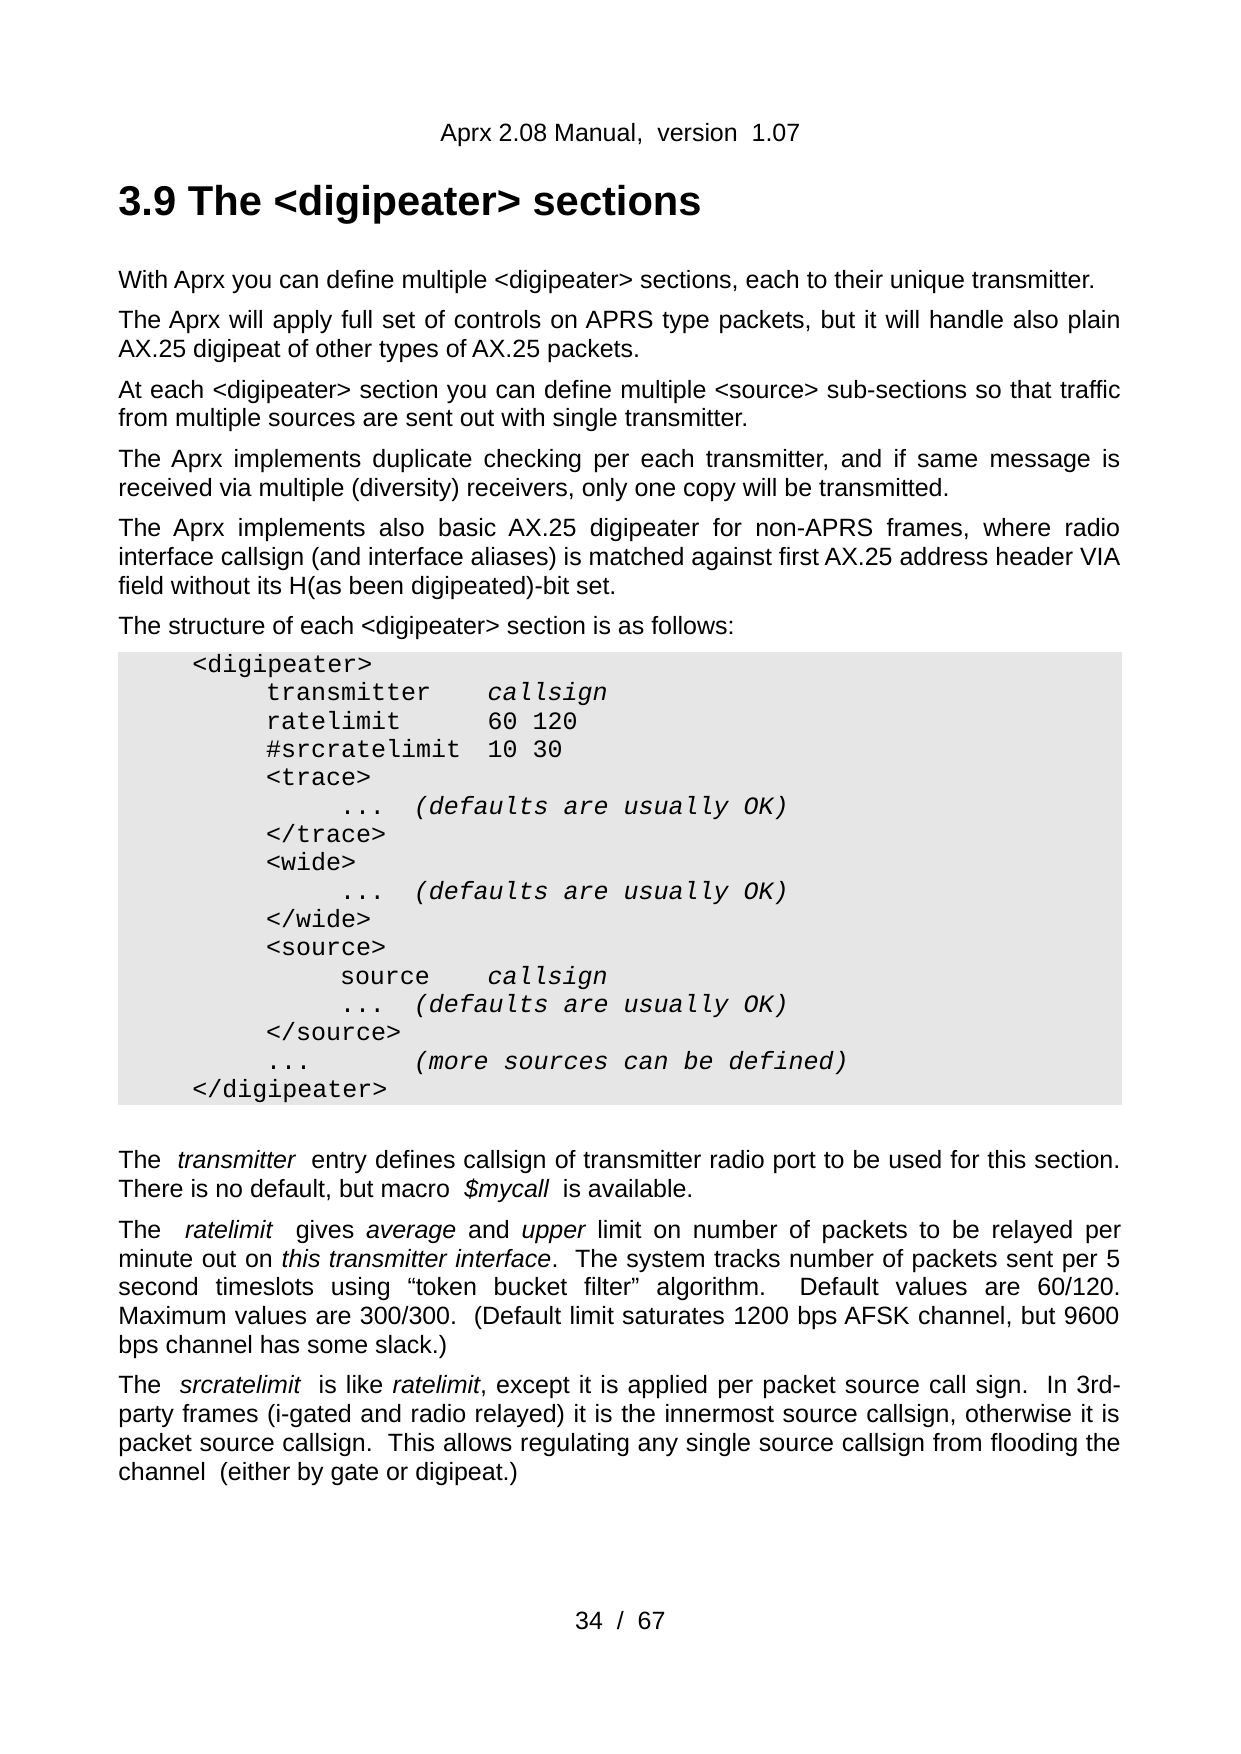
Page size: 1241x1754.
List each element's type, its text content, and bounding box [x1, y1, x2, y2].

text </digipeater> [118, 1077, 1122, 1105]
text ... (defaults are usually OK) [118, 878, 1122, 907]
text ... (defaults are usually OK) [118, 793, 1122, 822]
text </trace> [118, 822, 1122, 850]
text The transmitter entry defines callsign of transmitter radio port to be used for this section. There is no default, but macro $mycall is available. [118, 1146, 1122, 1203]
text ... (defaults are usually OK) [118, 992, 1122, 1020]
text </wide> [118, 907, 1122, 935]
text The structure of each <digipeater> section is as follows: [118, 611, 1122, 640]
text <source> [118, 935, 1122, 963]
text With Aprx you can define multiple <digipeater> sections, each to their unique transmitter. [118, 265, 1122, 293]
text </source> [118, 1020, 1122, 1048]
text <digipeater> [118, 652, 1122, 680]
text The srcratelimit is like ratelimit, except it is applied per packet source call sign. In 3rd-party frames (i-gated and radio relayed) it is the innermost source callsign, otherwise it is packet source callsign. This allows regulating any single source callsign from flooding the channel (either by gate or digipeat.) [118, 1370, 1122, 1485]
text #srcratelimit 10 30 [118, 737, 1122, 765]
text The Aprx implements duplicate checking per each transmitter, and if same message is received via multiple (diversity) receivers, only one copy will be transmitted. [118, 444, 1122, 501]
text The Aprx implements also basic AX.25 digipeater for non-APRS frames, where radio interface callsign (and interface aliases) is matched against first AX.25 address header VIA field without its H(as been digipeated)-bit set. [118, 513, 1122, 599]
text ratelimit 60 120 [118, 708, 1122, 737]
text ... (more sources can be defined) [118, 1048, 1122, 1077]
subtitle The <digipeater> sections [118, 176, 1122, 224]
text <trace> [118, 765, 1122, 793]
text <wide> [118, 850, 1122, 878]
text The ratelimit gives average and upper limit on number of packets to be relayed per minute out on this transmitter interface. The system tracks number of packets sent per 5 second timeslots using “token bucket filter” algorithm. Default values are 60/120. Maximum values are 300/300. (Default limit saturates 1200 bps AFSK channel, but 9600 bps channel has some slack.) [118, 1215, 1122, 1358]
text At each <digipeater> section you can define multiple <source> sub-sections so that traffic from multiple sources are sent out with single transmitter. [118, 374, 1122, 432]
text The Aprx will apply full set of controls on APRS type packets, but it will handle also plain AX.25 digipeat of other types of AX.25 packets. [118, 305, 1122, 363]
text transmitter callsign [118, 680, 1122, 708]
text source callsign [118, 963, 1122, 992]
